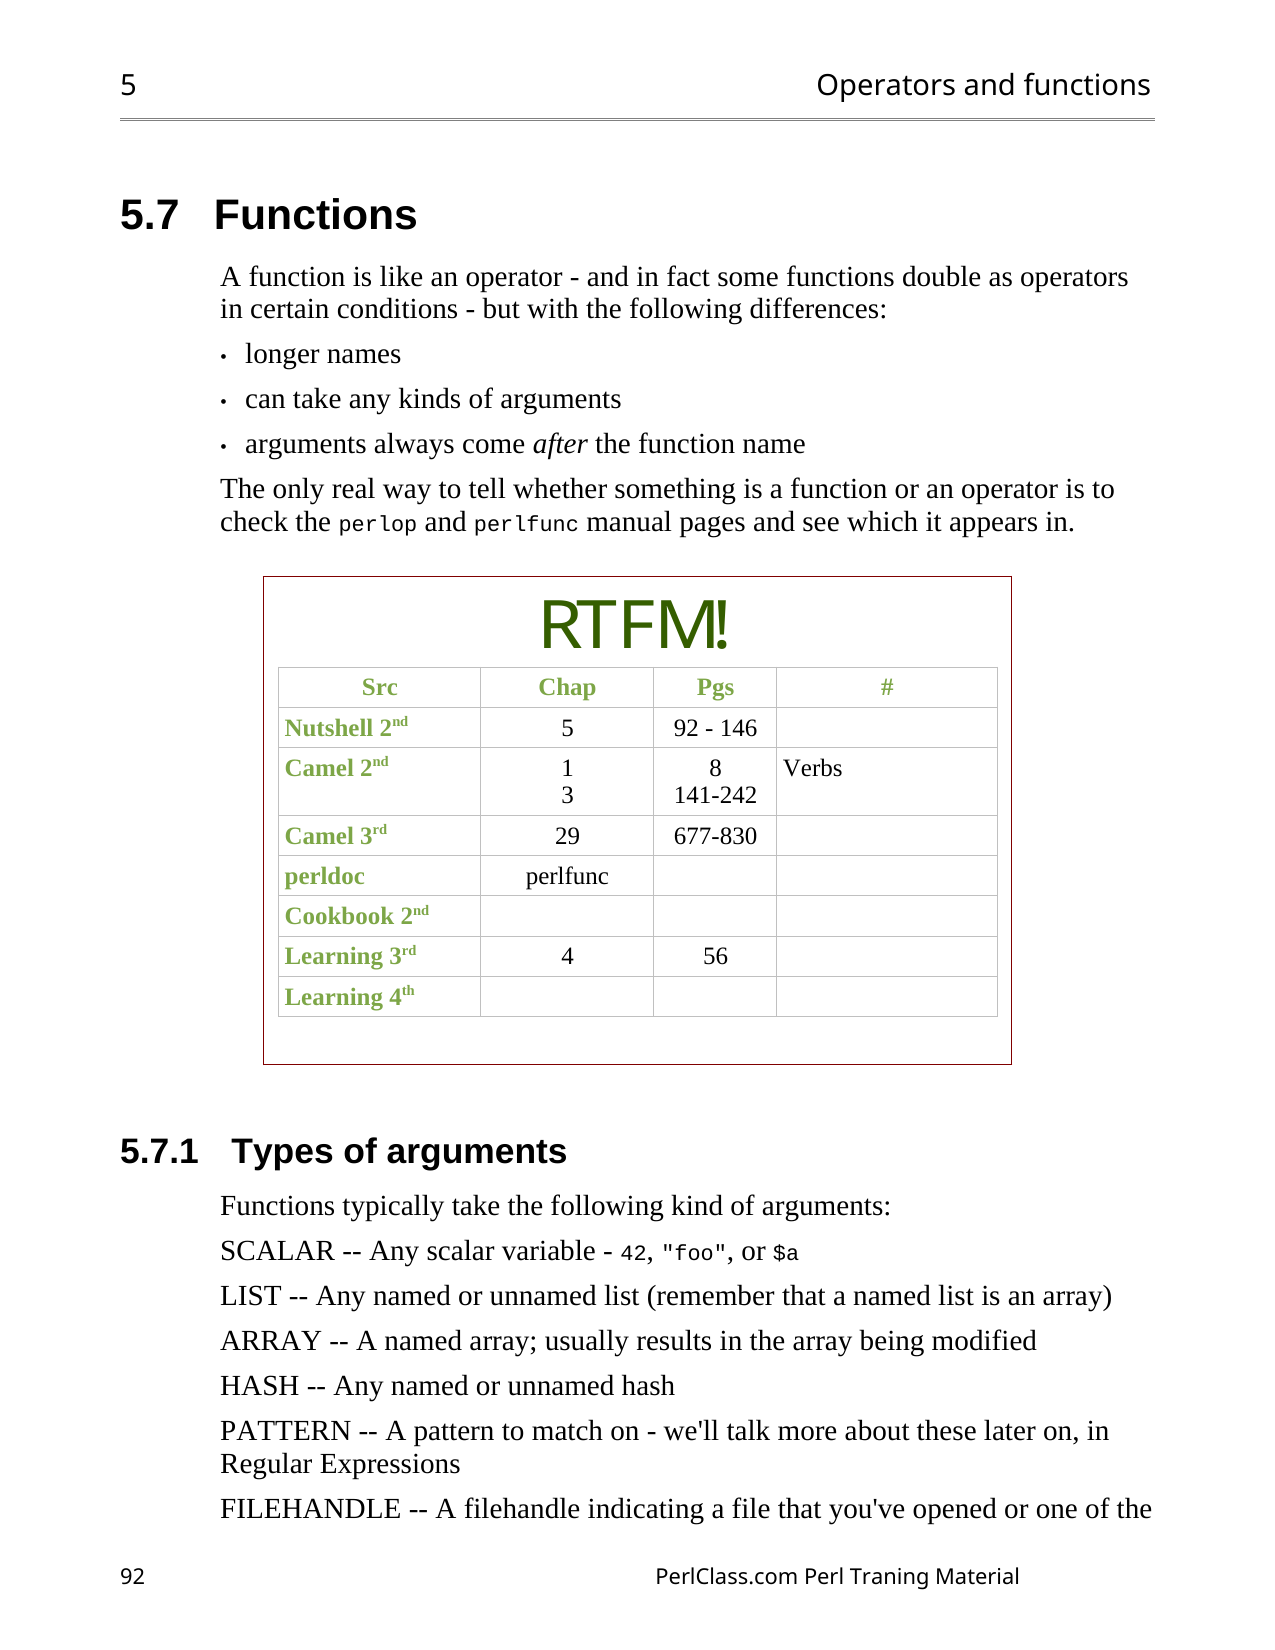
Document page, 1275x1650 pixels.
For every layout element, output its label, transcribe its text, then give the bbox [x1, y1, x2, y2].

table_cell 4 [481, 937, 653, 976]
text • arguments always come after the function name [220, 427, 1155, 460]
table_cell 1 3 [481, 748, 653, 815]
table_cell 92 - 146 [654, 708, 776, 747]
table_cell Learning 4th [279, 977, 480, 1016]
table_cell [777, 937, 997, 976]
table_cell 56 [654, 937, 776, 976]
text LIST -- Any named or unnamed list (remember that a named list is an array) [220, 1279, 1155, 1312]
text SCALAR -- Any scalar variable - 42, "foo", or $a [220, 1234, 1155, 1267]
table_cell Learning 3rd [279, 937, 480, 976]
text ARRAY -- A named array; usually results in the array being modified [220, 1324, 1155, 1357]
table_cell [777, 896, 997, 936]
table_cell Camel 2nd [279, 748, 480, 815]
text FILEHANDLE -- A filehandle indicating a file that you've opened or one of the [220, 1492, 1155, 1524]
table_cell 5 [481, 708, 653, 747]
table_cell 677-830 [654, 816, 776, 855]
table_cell [777, 977, 997, 1016]
table_cell [654, 896, 776, 936]
table_cell [481, 977, 653, 1016]
table_cell perldoc [279, 856, 480, 895]
table_cell [654, 856, 776, 895]
text PATTERN -- A pattern to match on - we'll talk more about these later on, in Regular Expressions [220, 1414, 1155, 1479]
text • can take any kinds of arguments [220, 382, 1155, 415]
text • longer names [220, 337, 1155, 370]
text A function is like an operator - and in fact some functions double as operators in certain conditions - but with the following differences: [220, 260, 1155, 325]
text The only real way to tell whether something is a function or an operator is to check the perlop and perlfunc manual pages and see which it appears in. [220, 472, 1155, 538]
table_header Src [279, 668, 480, 707]
table_cell Nutshell 2nd [279, 708, 480, 747]
subtitle Types of arguments [120, 1125, 1155, 1171]
table_header Chap [481, 668, 653, 707]
table_cell Verbs [777, 748, 997, 815]
table_cell [777, 708, 997, 747]
table_cell 8 141-242 [654, 748, 776, 815]
table_cell [481, 896, 653, 936]
text HASH -- Any named or unnamed hash [220, 1369, 1155, 1402]
table_cell [777, 856, 997, 895]
table_header # [777, 668, 997, 707]
table_cell [654, 977, 776, 1016]
table_header Pgs [654, 668, 776, 707]
table_cell Camel 3rd [279, 816, 480, 855]
subtitle Functions [120, 182, 1155, 238]
text Functions typically take the following kind of arguments: [220, 1189, 1155, 1222]
table_cell [777, 816, 997, 855]
table_cell Cookbook 2nd [279, 896, 480, 936]
table_cell perlfunc [481, 856, 653, 895]
table_cell 29 [481, 816, 653, 855]
